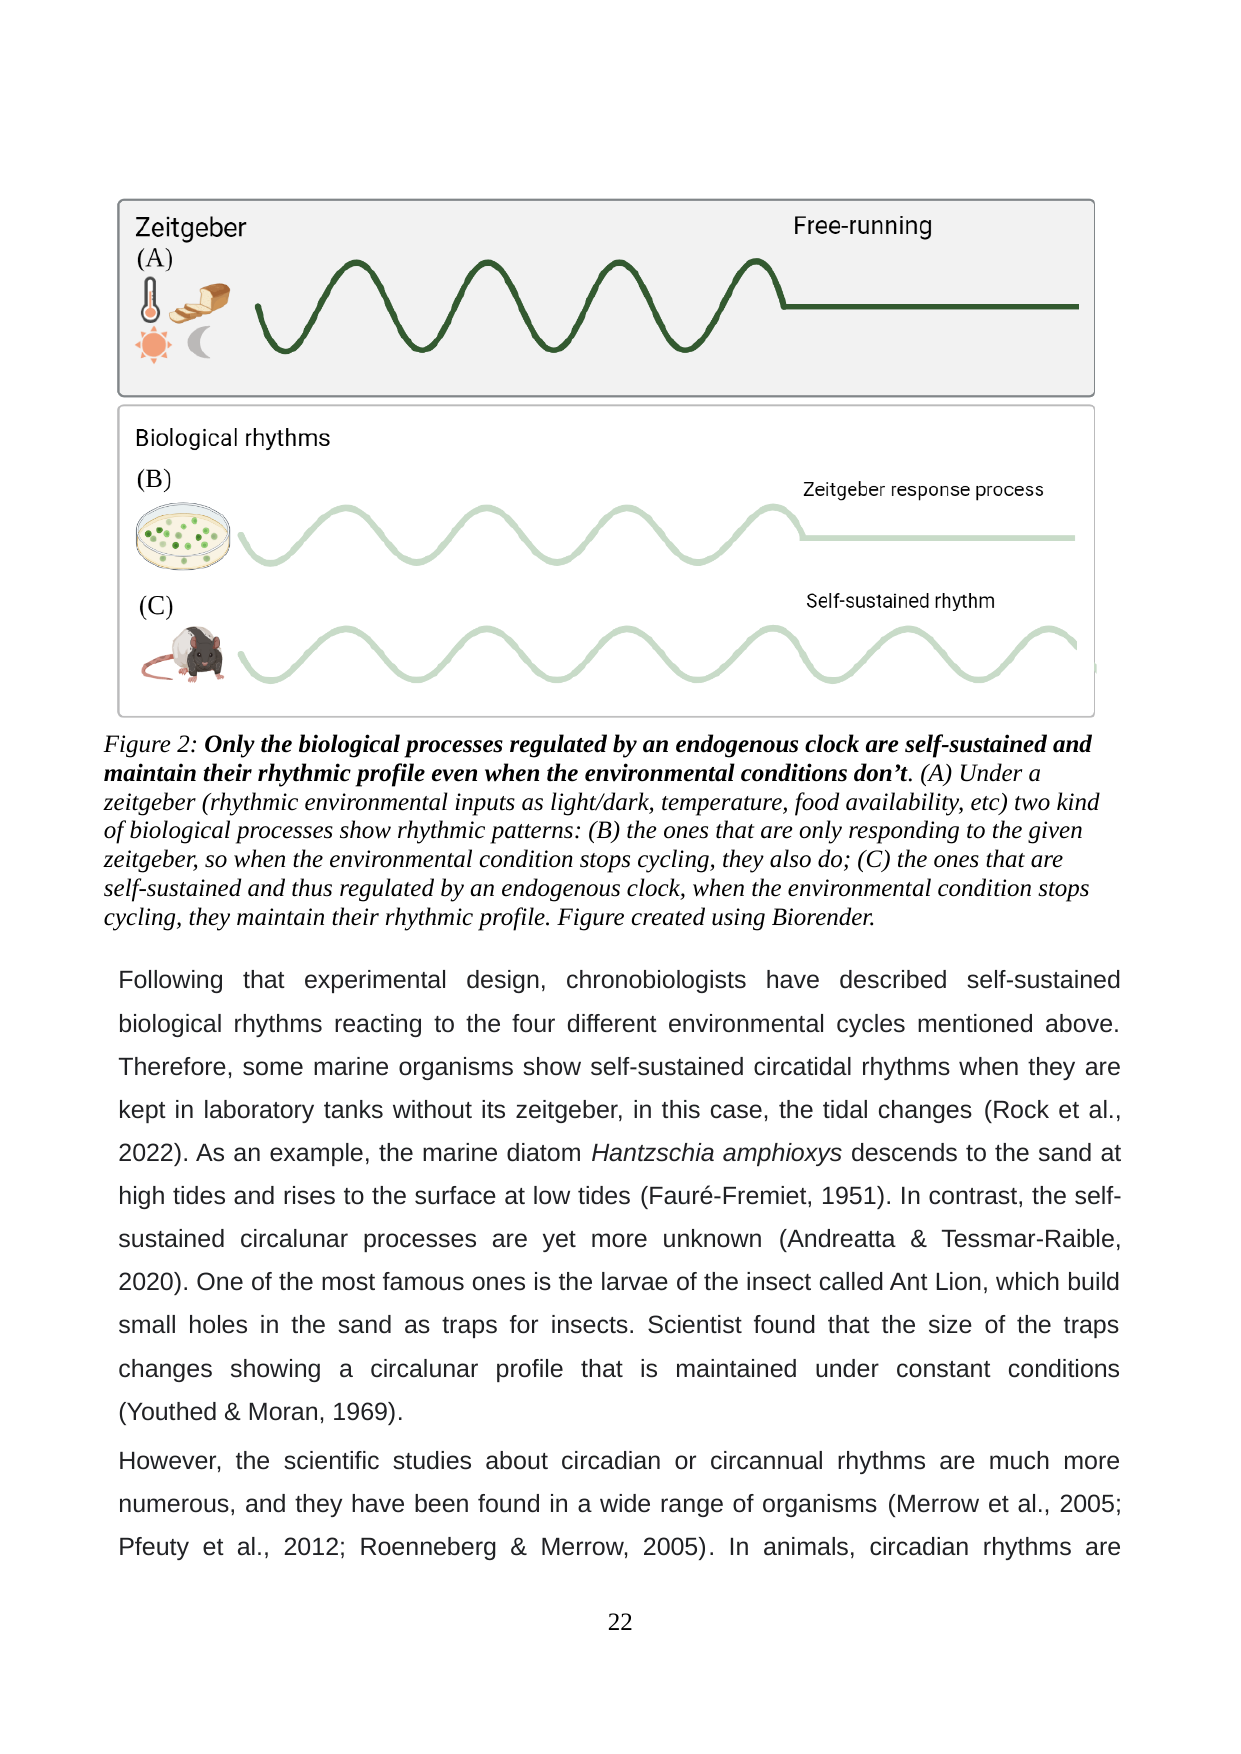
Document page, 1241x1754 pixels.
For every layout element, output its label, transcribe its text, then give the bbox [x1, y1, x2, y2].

text Following that experimental design, chronobiologists have described self-sustained biological rhythms reacting to the four different environmental cycles mentioned above. Therefore, some marine organisms show self-sustained circatidal rhythms when they are kept in laboratory tanks without its zeitgeber, in this case, the tidal changes (Rock et al., 2022)⁠. As an example, the marine diatom Hantzschia amphioxys descends to the sand at high tides and rises to the surface at low tides (Fauré-Fremiet, 1951)⁠. In contrast, the self-sustained circalunar processes are yet more unknown (Andreatta & Tessmar-Raible, 2020)⁠. One of the most famous ones is the larvae of the insect called Ant Lion, which build small holes in the sand as traps for insects. Scientist found that the size of the traps changes showing a circalunar profile that is maintained under constant conditions (Youthed & Moran, 1969)⁠. [118, 966, 1122, 1426]
text However, the scientific studies about circadian or circannual rhythms are much more numerous, and they have been found in a wide range of organisms (Merrow et al., 2005; Pfeuty et al., 2012; Roenneberg & Merrow, 2005)⁠. In animals, circadian rhythms are [118, 1446, 1122, 1561]
text Figure 2: Only the biological processes regulated by an endogenous clock are self-sustained and maintain their rhythmic profile even when the environmental conditions don’t. (A) Under a zeitgeber (rhythmic environmental inputs as light/dark, temperature, food availability, etc) two kind of biological processes show rhythmic patterns: (B) the ones that are only responding to the given zeitgeber, so when the environmental condition stops cycling, they also do; (C) the ones that are self-sustained and thus regulated by an endogenous clock, when the environmental condition stops cycling, they maintain their rhythmic profile. Figure created using Biorender. [104, 730, 1108, 931]
picture [103, 186, 1108, 730]
